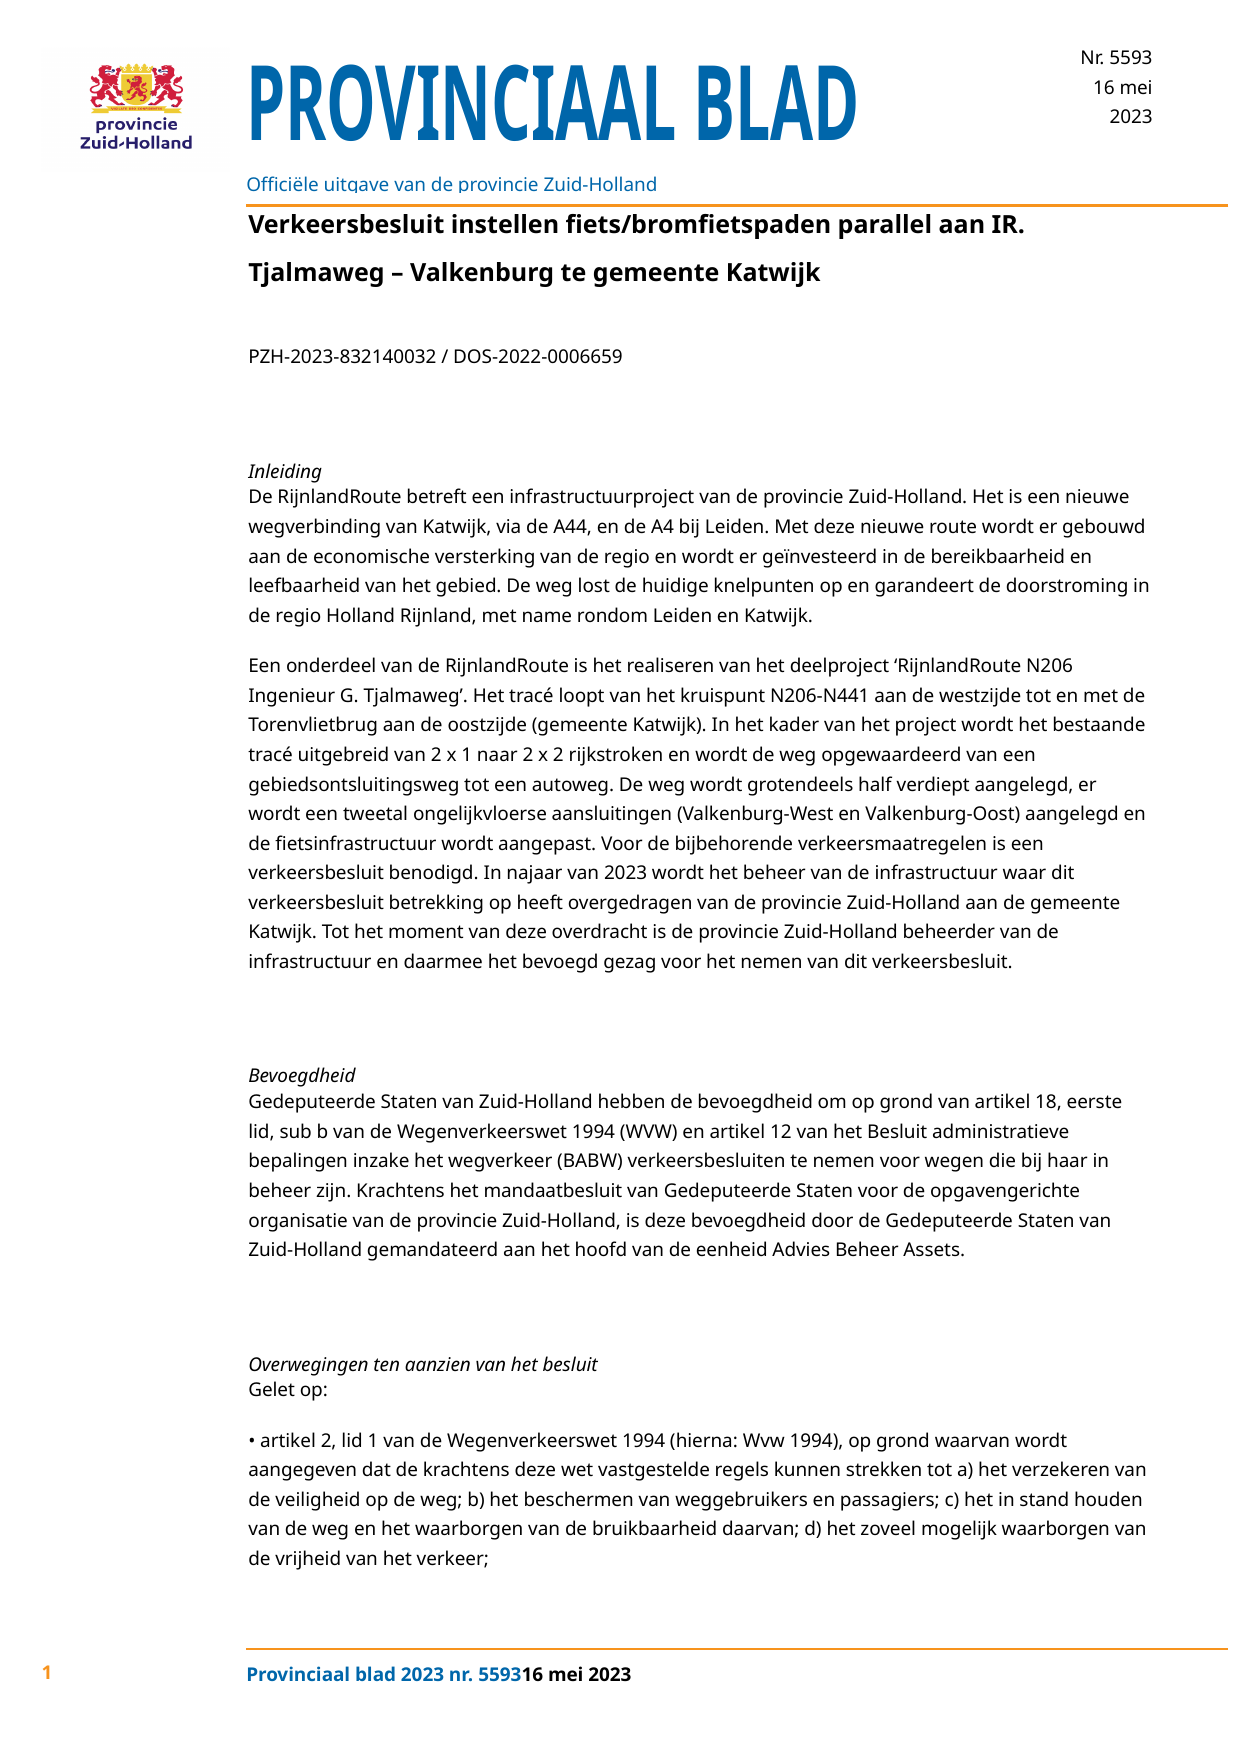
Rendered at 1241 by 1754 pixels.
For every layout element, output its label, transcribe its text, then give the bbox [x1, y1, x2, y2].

text Bevoegdheid [248, 1063, 1152, 1088]
text Overwegingen ten aanzien van het besluit [248, 1351, 1152, 1376]
text Inleiding [248, 458, 1152, 484]
text PZH-2023-832140032 / DOS-2022-0006659 [248, 344, 1152, 369]
picture [41, 47, 231, 172]
text Verkeersbesluit instellen fiets/bromfietspaden parallel aan IR. Tjalmaweg – Valkenburg te gemeente Katwijk [248, 207, 1152, 288]
text Een onderdeel van de RijnlandRoute is het realiseren van het deelproject ‘RijnlandRoute N206 Ingenieur G. Tjalmaweg’. Het tracé loopt van het kruispunt N206-N441 aan de westzijde tot en met de Torenvlietbrug aan de oostzijde (gemeente Katwijk). In het kader van het project wordt het bestaande tracé uitgebreid van 2 x 1 naar 2 x 2 rijkstroken en wordt de weg opgewaardeerd van een gebiedsontsluitingsweg tot een autoweg. De weg wordt grotendeels half verdiept aangelegd, er wordt een tweetal ongelijkvloerse aansluitingen (Valkenburg-West en Valkenburg-Oost) aangelegd en de fietsinfrastructuur wordt aangepast. Voor de bijbehorende verkeersmaatregelen is een verkeersbesluit benodigd. In najaar van 2023 wordt het beheer van de infrastructuur waar dit verkeersbesluit betrekking op heeft overgedragen van de provincie Zuid-Holland aan de gemeente Katwijk. Tot het moment van deze overdracht is de provincie Zuid-Holland beheerder van de infrastructuur en daarmee het bevoegd gezag voor het nemen van dit verkeersbesluit. [248, 652, 1152, 974]
text Gelet op: [248, 1376, 1152, 1402]
text • artikel 2, lid 1 van de Wegenverkeerswet 1994 (hierna: Wvw 1994), op grond waarvan wordt aangegeven dat de krachtens deze wet vastgestelde regels kunnen strekken tot a) het verzekeren van de veiligheid op de weg; b) het beschermen van weggebruikers en passagiers; c) het in stand houden van de weg en het waarborgen van de bruikbaarheid daarvan; d) het zoveel mogelijk waarborgen van de vrijheid van het verkeer; [248, 1427, 1152, 1571]
text De RijnlandRoute betreft een infrastructuurproject van de provincie Zuid-Holland. Het is een nieuwe wegverbinding van Katwijk, via de A44, en de A4 bij Leiden. Met deze nieuwe route wordt er gebouwd aan de economische versterking van de regio en wordt er geïnvesteerd in de bereikbaarheid en leefbaarheid van het gebied. De weg lost de huidige knelpunten op en garandeert de doorstroming in de regio Holland Rijnland, met name rondom Leiden en Katwijk. [248, 484, 1152, 628]
text Gedeputeerde Staten van Zuid-Holland hebben de bevoegdheid om op grond van artikel 18, eerste lid, sub b van de Wegenverkeerswet 1994 (WVW) en artikel 12 van het Besluit administratieve bepalingen inzake het wegverkeer (BABW) verkeersbesluiten te nemen voor wegen die bij haar in beheer zijn. Krachtens het mandaatbesluit van Gedeputeerde Staten voor de opgavengerichte organisatie van de provincie Zuid-Holland, is deze bevoegdheid door de Gedeputeerde Staten van Zuid-Holland gemandateerd aan het hoofd van de eenheid Advies Beheer Assets. [248, 1088, 1152, 1262]
